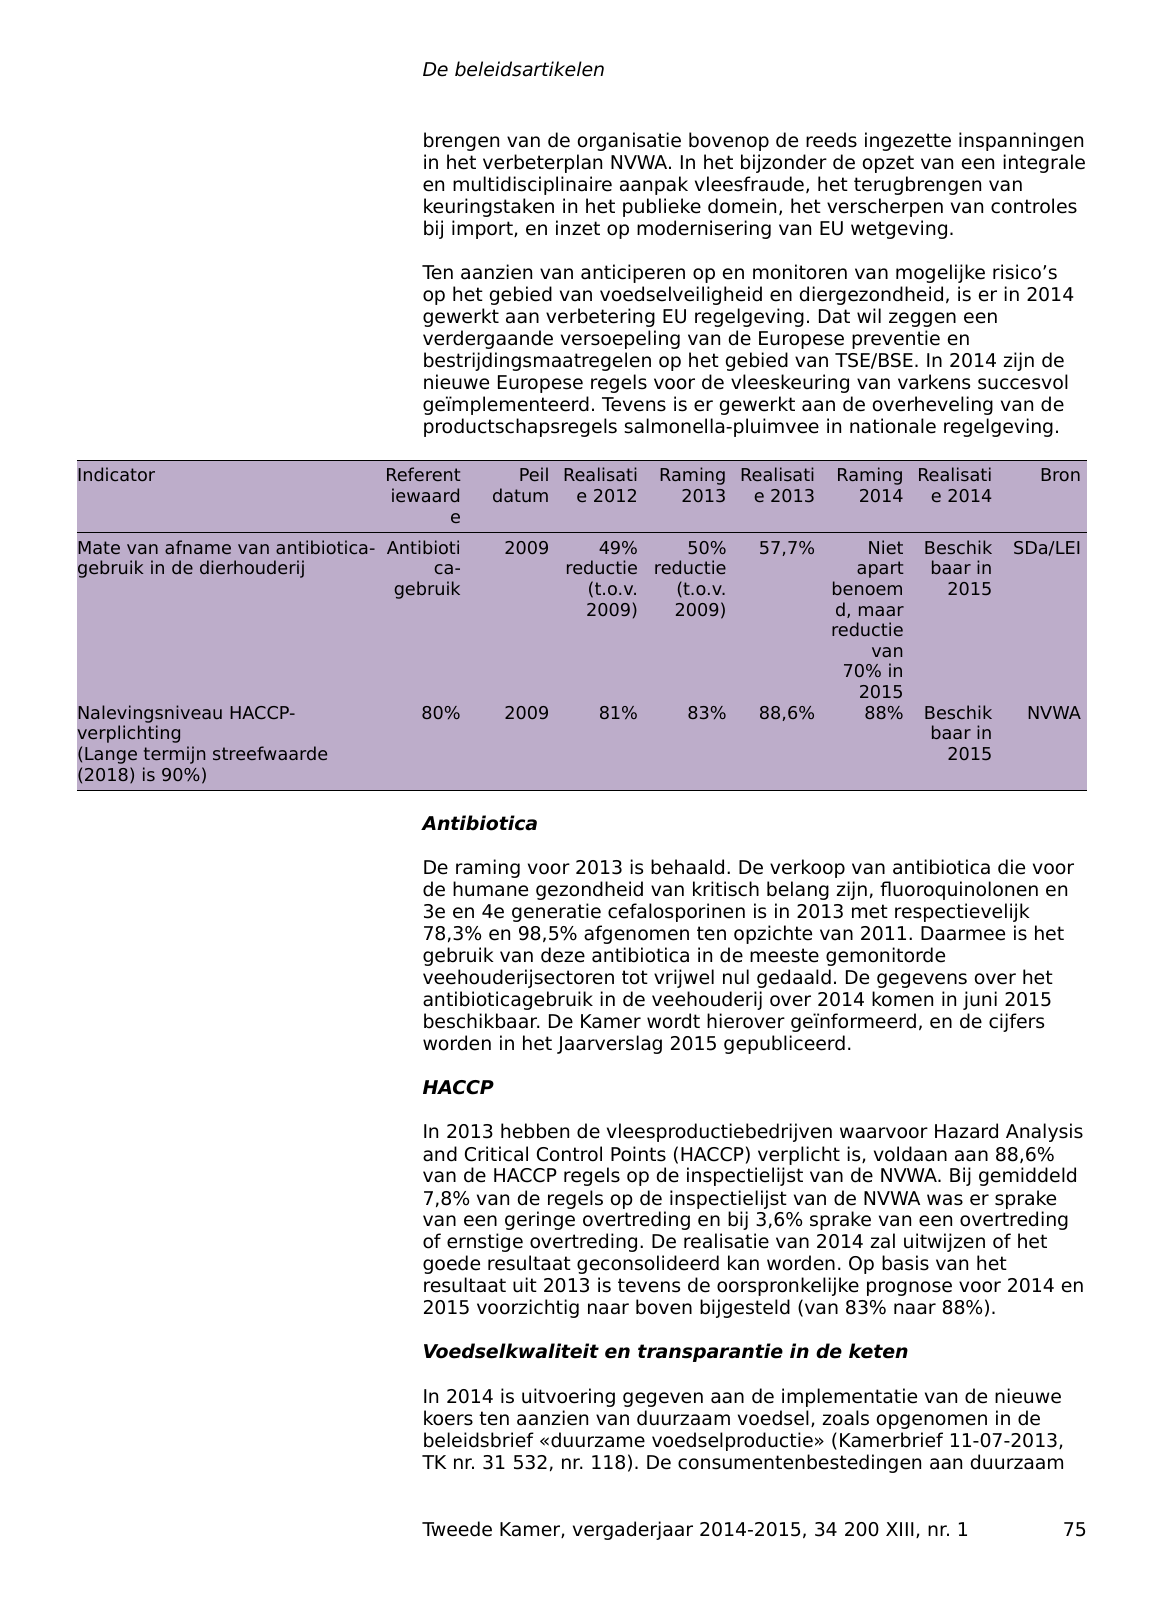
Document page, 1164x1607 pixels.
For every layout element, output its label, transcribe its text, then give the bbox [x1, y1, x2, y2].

table_cell NVWA [998, 703, 1087, 790]
table_header Peil datum [466, 461, 555, 532]
subtitle HACCP [422, 1077, 1087, 1099]
text In 2014 is uitvoering gegeven aan de implementatie van de nieuwe koers ten aanzien van duurzaam voedsel, zoals opgenomen in de beleidsbrief «duurzame voedselproductie» (Kamerbrief 11-07-2013, TK nr. 31 532, nr. 118). De consumentenbestedingen aan duurzaam [422, 1386, 1087, 1473]
table_header Raming 2013 [644, 461, 732, 532]
table_header Realisatie 2012 [555, 461, 644, 532]
table_cell Mate van afname van antibiotica-gebruik in de dierhouderij [77, 533, 378, 703]
table_cell 88% [821, 703, 909, 790]
table_cell 81% [555, 703, 644, 790]
table_cell SDa/LEI [998, 533, 1087, 703]
text In 2013 hebben de vleesproductiebedrijven waarvoor Hazard Analysis and Critical Control Points (HACCP) verplicht is, voldaan aan 88,6% van de HACCP regels op de inspectielijst van de NVWA. Bij gemiddeld 7,8% van de regels op de inspectielijst van de NVWA was er sprake van een geringe overtreding en bij 3,6% sprake van een overtreding of ernstige overtreding. De realisatie van 2014 zal uitwijzen of het goede resultaat geconsolideerd kan worden. Op basis van het resultaat uit 2013 is tevens de oorspronkelijke prognose voor 2014 en 2015 voorzichtig naar boven bijgesteld (van 83% naar 88%). [422, 1121, 1087, 1319]
table_cell 2009 [466, 703, 555, 790]
table_cell Antibiotica-gebruik [378, 533, 466, 703]
table_cell 88,6% [732, 703, 821, 790]
text brengen van de organisatie bovenop de reeds ingezette inspanningen in het verbeterplan NVWA. In het bijzonder de opzet van een integrale en multidisciplinaire aanpak vleesfraude, het terugbrengen van keuringstaken in het publieke domein, het verscherpen van controles bij import, en inzet op modernisering van EU wetgeving. [422, 130, 1087, 240]
table_cell Niet apart benoemd, maar reductie van 70% in 2015 [821, 533, 909, 703]
text Ten aanzien van anticiperen op en monitoren van mogelijke risico’s op het gebied van voedselveiligheid en diergezondheid, is er in 2014 gewerkt aan verbetering EU regelgeving. Dat wil zeggen een verdergaande versoepeling van de Europese preventie en bestrijdingsmaatregelen op het gebied van TSE/BSE. In 2014 zijn de nieuwe Europese regels voor de vleeskeuring van varkens succesvol geïmplementeerd. Tevens is er gewerkt aan de overheveling van de productschapsregels salmonella-pluimvee in nationale regelgeving. [422, 262, 1087, 438]
table_cell Beschikbaar in 2015 [909, 533, 998, 703]
table_header Realisatie 2013 [732, 461, 821, 532]
table_header Bron [998, 461, 1087, 532]
table_header Realisatie 2014 [909, 461, 998, 532]
table_cell 83% [644, 703, 732, 790]
subtitle Voedselkwaliteit en transparantie in de keten [422, 1341, 1087, 1363]
table_cell 2009 [466, 533, 555, 703]
table_header Referentiewaarde [378, 461, 466, 532]
table_cell Nalevingsniveau HACCP-verplichting (Lange termijn streefwaarde (2018) is 90%) [77, 703, 378, 790]
table_cell 80% [378, 703, 466, 790]
table_header Raming 2014 [821, 461, 909, 532]
text De raming voor 2013 is behaald. De verkoop van antibiotica die voor de humane gezondheid van kritisch belang zijn, fluoroquinolonen en 3e en 4e generatie cefalosporinen is in 2013 met respectievelijk 78,3% en 98,5% afgenomen ten opzichte van 2011. Daarmee is het gebruik van deze antibiotica in de meeste gemonitorde veehouderijsectoren tot vrijwel nul gedaald. De gegevens over het antibioticagebruik in de veehouderij over 2014 komen in juni 2015 beschikbaar. De Kamer wordt hierover geïnformeerd, en de cijfers worden in het Jaarverslag 2015 gepubliceerd. [422, 857, 1087, 1055]
table_cell 49% reductie (t.o.v. 2009) [555, 533, 644, 703]
table_header Indicator [77, 461, 378, 532]
table_cell 50% reductie (t.o.v. 2009) [644, 533, 732, 703]
table_cell Beschikbaar in 2015 [909, 703, 998, 790]
table_cell 57,7% [732, 533, 821, 703]
subtitle Antibiotica [422, 813, 1087, 835]
